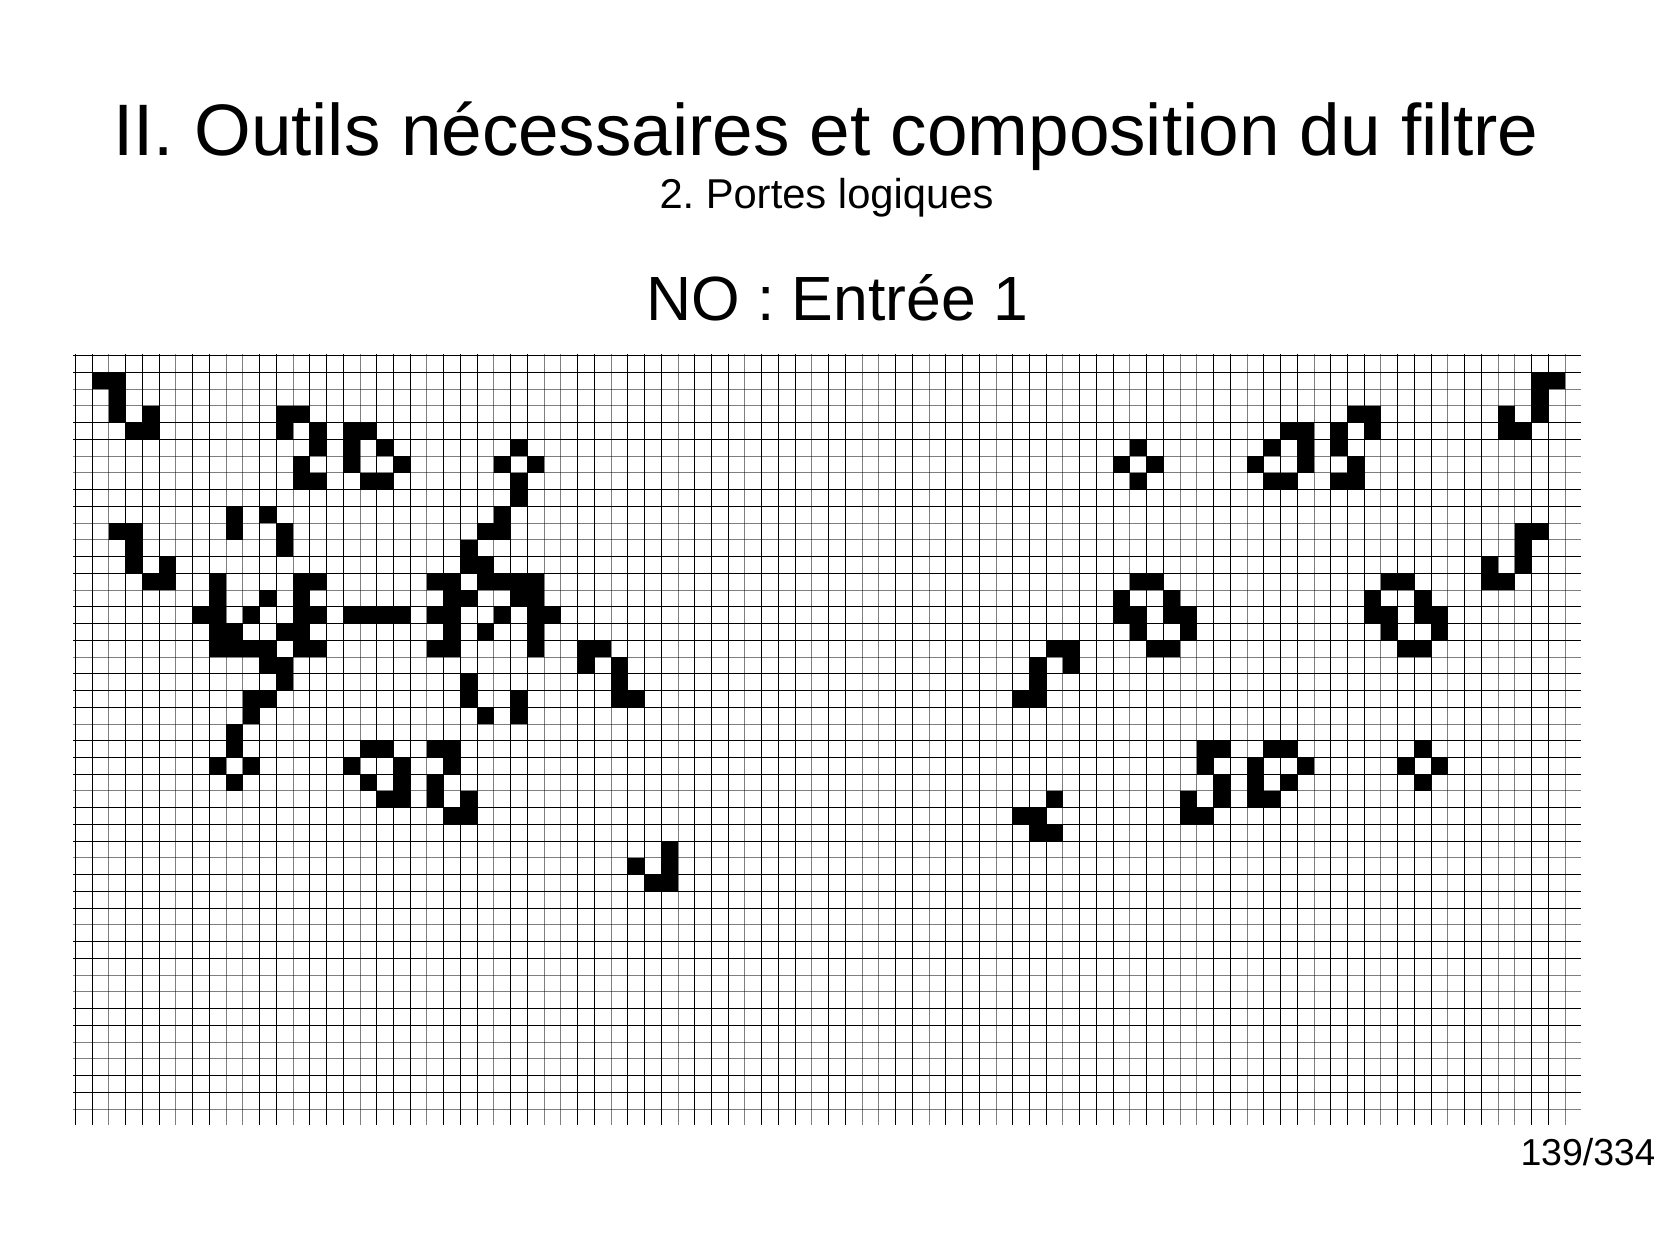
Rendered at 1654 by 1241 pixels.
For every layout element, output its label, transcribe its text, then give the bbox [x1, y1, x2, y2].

picture [73, 354, 1581, 1125]
title II. Outils nécessaires et composition du filtre 2. Portes logiques [82, 49, 1571, 257]
text_box <number>/334 [1505, 1124, 1654, 1182]
text_box NO : Entrée 1 [631, 256, 1044, 342]
